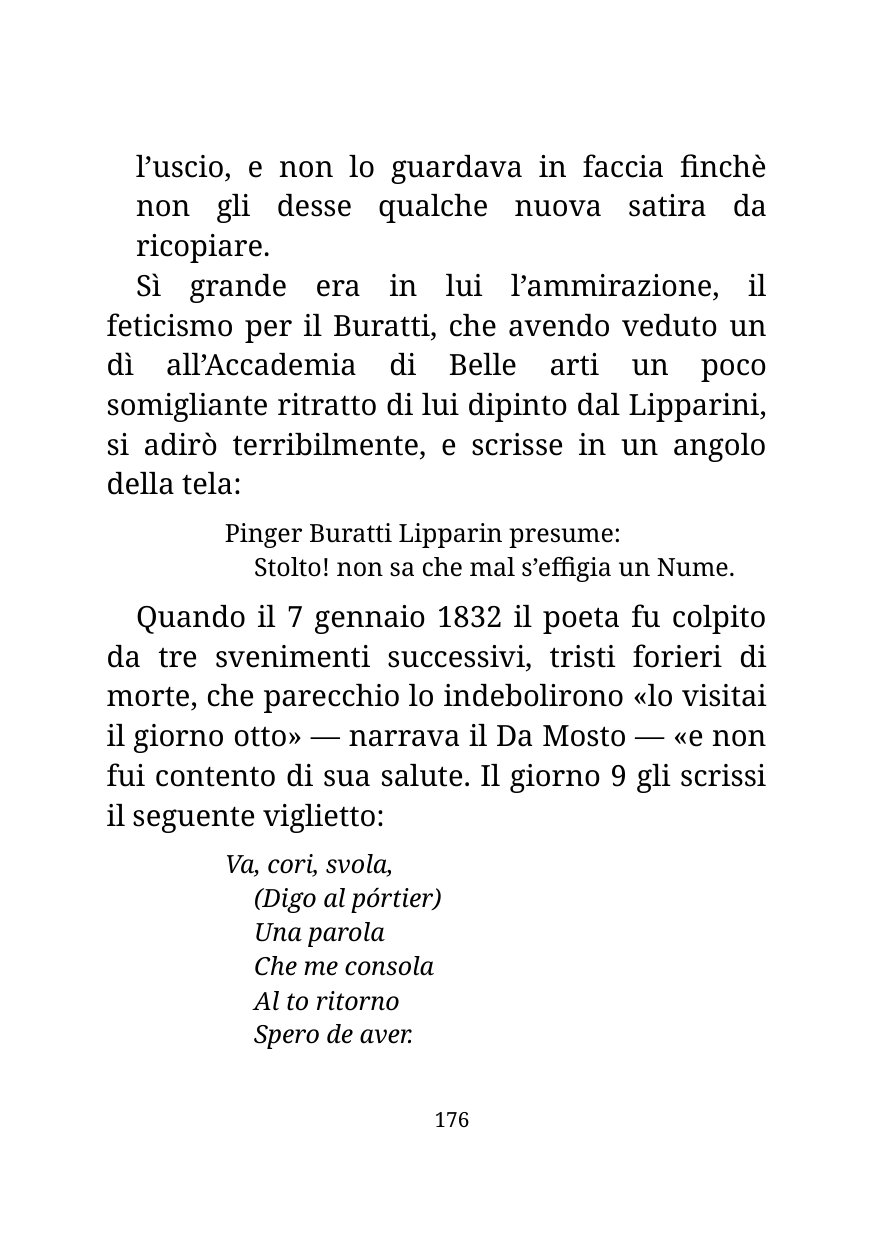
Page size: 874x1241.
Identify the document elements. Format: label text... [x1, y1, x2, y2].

text Pinger Buratti Lipparin presume: Stolto! non sa che mal s’effigia un Nume. [224, 516, 768, 584]
text Va, cori, svola, (Digo al pórtier) Una parola Che me consola Al to ritorno Spero de aver. [224, 847, 768, 1051]
text l’uscio, e non lo guardava in faccia finchè non gli desse qualche nuova satira da ricopiare. [136, 146, 768, 265]
text Quando il 7 gennaio 1832 il poeta fu colpito da tre svenimenti successivi, tristi forieri di morte, che parecchio lo indebolirono «lo visitai il giorno otto» — narrava il Da Mosto — «e non fui contento di sua salute. Il giorno 9 gli scrissi il seguente viglietto: [106, 596, 768, 834]
text Sì grande era in lui l’ammirazione, il feticismo per il Buratti, che avendo veduto un dì all’Accademia di Belle arti un poco somigliante ritratto di lui dipinto dal Lipparini, si adirò terribilmente, e scrisse in un angolo della tela: [106, 265, 768, 503]
